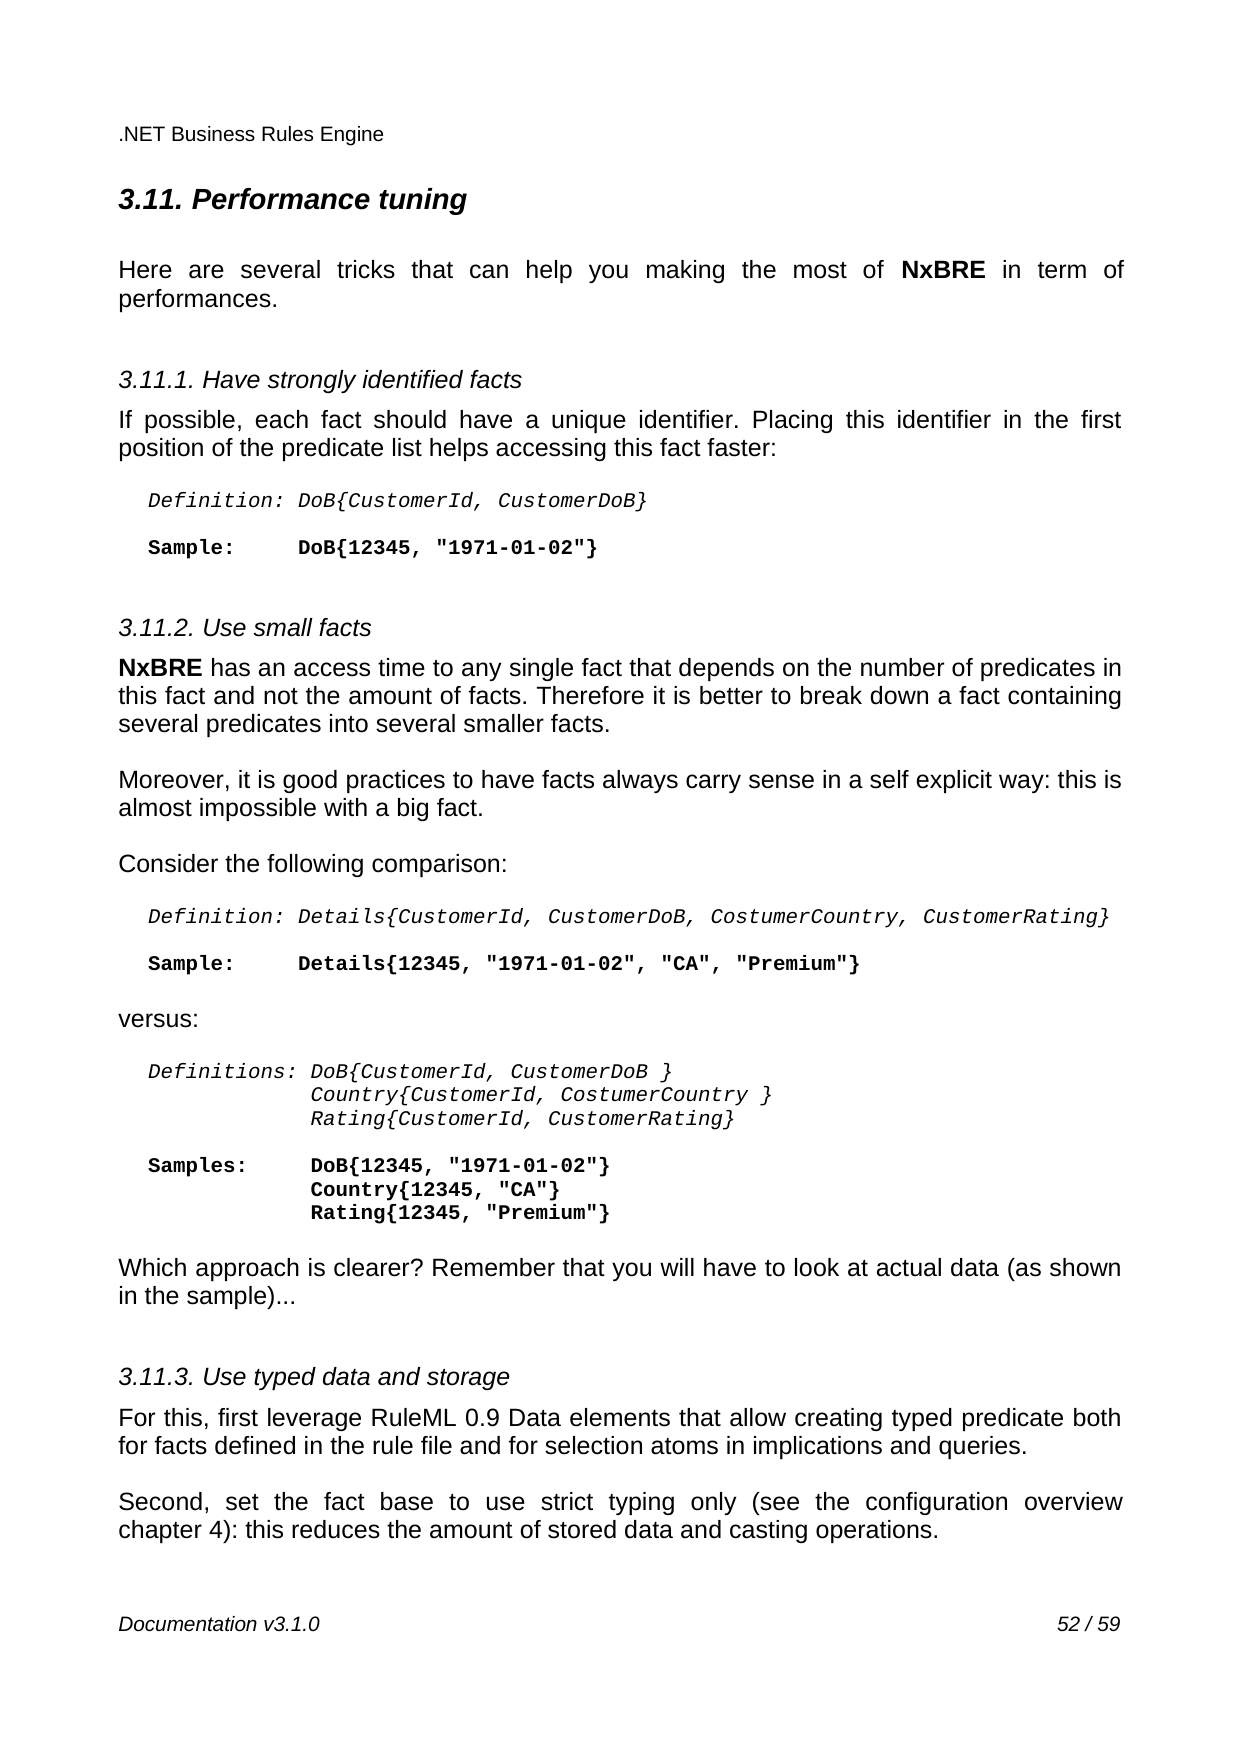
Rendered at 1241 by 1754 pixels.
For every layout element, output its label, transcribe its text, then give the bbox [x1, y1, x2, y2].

text versus: [118, 1005, 1124, 1033]
text Which approach is clearer? Remember that you will have to look at actual data (as shown in the sample)... [118, 1254, 1124, 1310]
text Here are several tricks that can help you making the most of NxBRE in term of performances. [118, 256, 1124, 312]
text Rating{CustomerId, CustomerRating} [148, 1108, 1124, 1132]
subtitle Use small facts [118, 613, 1124, 642]
text NxBRE has an access time to any single fact that depends on the number of predicates in this fact and not the amount of facts. Therefore it is better to break down a fact containing several predicates into several smaller facts. [118, 654, 1124, 738]
text Second, set the fact base to use strict typing only (see the configuration overview chapter 4): this reduces the amount of stored data and casting operations. [118, 1487, 1124, 1543]
text Sample: Details{12345, "1971-01-02", "CA", "Premium"} [148, 953, 1124, 977]
text Definition: DoB{CustomerId, CustomerDoB} [148, 490, 1124, 513]
subtitle Use typed data and storage [118, 1363, 1124, 1391]
text Consider the following comparison: [118, 850, 1124, 878]
text Moreover, it is good practices to have facts always carry sense in a self explicit way: this is almost impossible with a big fact. [118, 766, 1124, 822]
text For this, first leverage RuleML 0.9 Data elements that allow creating typed predicate both for facts defined in the rule file and for selection atoms in implications and queries. [118, 1403, 1124, 1459]
text Definition: Details{CustomerId, CustomerDoB, CostumerCountry, CustomerRating} [148, 906, 1124, 930]
text Sample: DoB{12345, "1971-01-02"} [148, 537, 1124, 561]
text Country{CustomerId, CostumerCountry } [148, 1084, 1124, 1108]
subtitle Have strongly identified facts [118, 365, 1124, 393]
text Definitions: DoB{CustomerId, CustomerDoB } [148, 1061, 1124, 1084]
text Rating{12345, "Premium"} [148, 1202, 1124, 1226]
text If possible, each fact should have a unique identifier. Placing this identifier in the first position of the predicate list helps accessing this fact faster: [118, 406, 1124, 462]
text Country{12345, "CA"} [148, 1179, 1124, 1202]
subtitle Performance tuning [118, 183, 1124, 216]
text Samples: DoB{12345, "1971-01-02"} [148, 1155, 1124, 1179]
